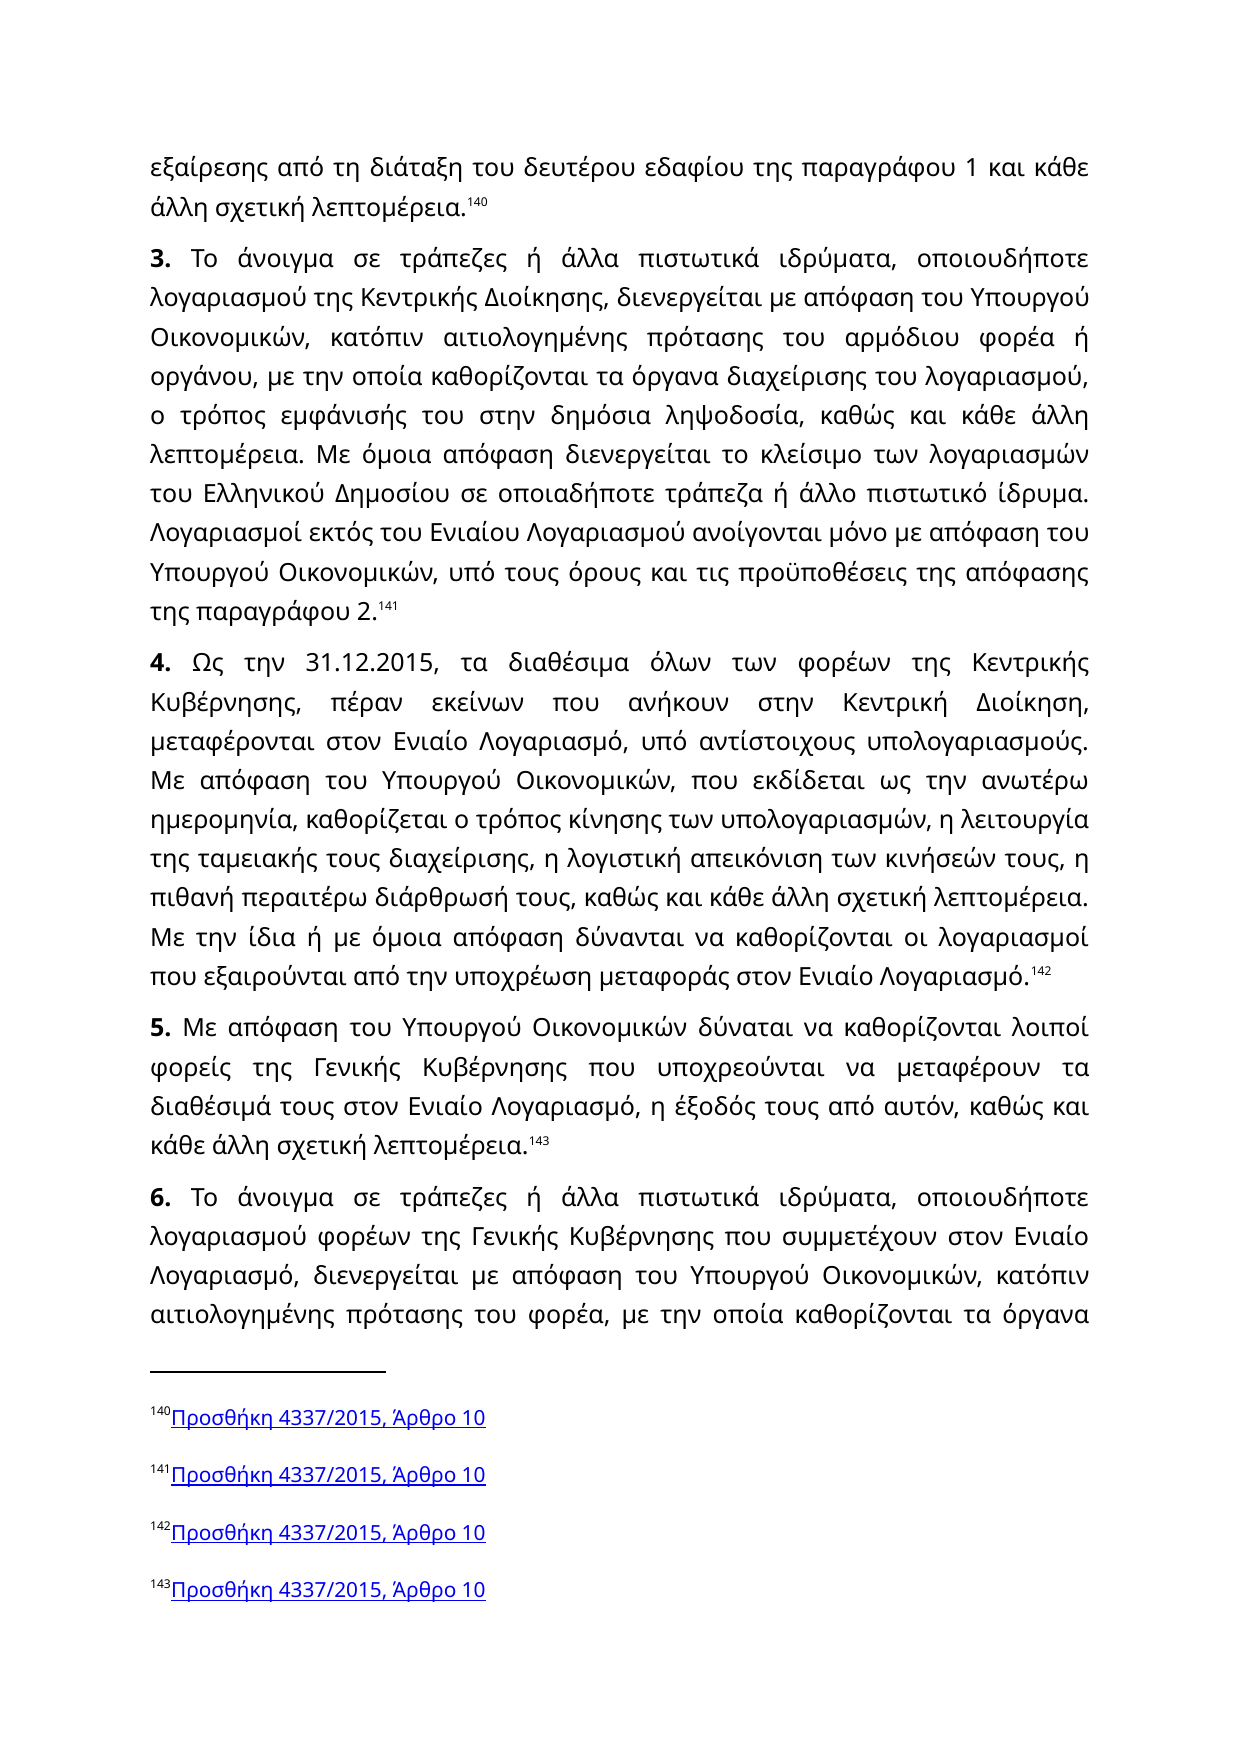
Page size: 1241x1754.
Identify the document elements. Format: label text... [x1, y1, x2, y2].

text Προσθήκη 4337/2015, Άρθρο 10 [150, 1460, 1090, 1489]
text Προσθήκη 4337/2015, Άρθρο 10 [150, 1518, 1090, 1546]
text 6. Το άνοιγμα σε τράπεζες ή άλλα πιστωτικά ιδρύματα, οποιουδήποτε λογαριασμού φορέων της Γενικής Κυβέρνησης που συμμετέχουν στον Ενιαίο Λογαριασμό, διενεργείται με απόφαση του Υπουργού Οικονομικών, κατόπιν αιτιολογημένης πρότασης του φορέα, με την οποία καθορίζονται τα όργανα [150, 1179, 1090, 1331]
text 4. Ως την 31.12.2015, τα διαθέσιμα όλων των φορέων της Κεντρικής Κυβέρνησης, πέραν εκείνων που ανήκουν στην Κεντρική Διοίκηση, μεταφέρονται στον Ενιαίο Λογαριασμό, υπό αντίστοιχους υπολογαριασμούς. Με απόφαση του Υπουργού Οικονομικών, που εκδίδεται ως την ανωτέρω ημερομηνία, καθορίζεται ο τρόπος κίνησης των υπολογαριασμών, η λειτουργία της ταμειακής τους διαχείρισης, η λογιστική απεικόνιση των κινήσεών τους, η πιθανή περαιτέρω διάρθρωσή τους, καθώς και κάθε άλλη σχετική λεπτομέρεια. Με την ίδια ή με όμοια απόφαση δύνανται να καθορίζονται οι λογαριασμοί που εξαιρούνται από την υποχρέωση μεταφοράς στον Ενιαίο Λογαριασμό. [150, 645, 1090, 992]
text 5. Με απόφαση του Υπουργού Οικονομικών δύναται να καθορίζονται λοιποί φορείς της Γενικής Κυβέρνησης που υποχρεούνται να μεταφέρουν τα διαθέσιμά τους στον Ενιαίο Λογαριασμό, η έξοδός τους από αυτόν, καθώς και κάθε άλλη σχετική λεπτομέρεια. [150, 1010, 1090, 1162]
text εξαίρεσης από τη διάταξη του δευτέρου εδαφίου της παραγράφου 1 και κάθε άλλη σχετική λεπτομέρεια. [150, 150, 1090, 223]
text Προσθήκη 4337/2015, Άρθρο 10 [150, 1576, 1090, 1604]
text Προσθήκη 4337/2015, Άρθρο 10 [150, 1403, 1090, 1431]
text 3. Το άνοιγμα σε τράπεζες ή άλλα πιστωτικά ιδρύματα, οποιουδήποτε λογαριασμού της Κεντρικής Διοίκησης, διενεργείται με απόφαση του Υπουργού Οικονομικών, κατόπιν αιτιολογημένης πρότασης του αρμόδιου φορέα ή οργάνου, με την οποία καθορίζονται τα όργανα διαχείρισης του λογαριασμού, ο τρόπος εμφάνισής του στην δημόσια ληψοδοσία, καθώς και κάθε άλλη λεπτομέρεια. Με όμοια απόφαση διενεργείται το κλείσιμο των λογαριασμών του Ελληνικού Δημοσίου σε οποιαδήποτε τράπεζα ή άλλο πιστωτικό ίδρυμα. Λογαριασμοί εκτός του Ενιαίου Λογαριασμού ανοίγονται μόνο με απόφαση του Υπουργού Οικονομικών, υπό τους όρους και τις προϋποθέσεις της απόφασης της παραγράφου 2. [150, 241, 1090, 627]
